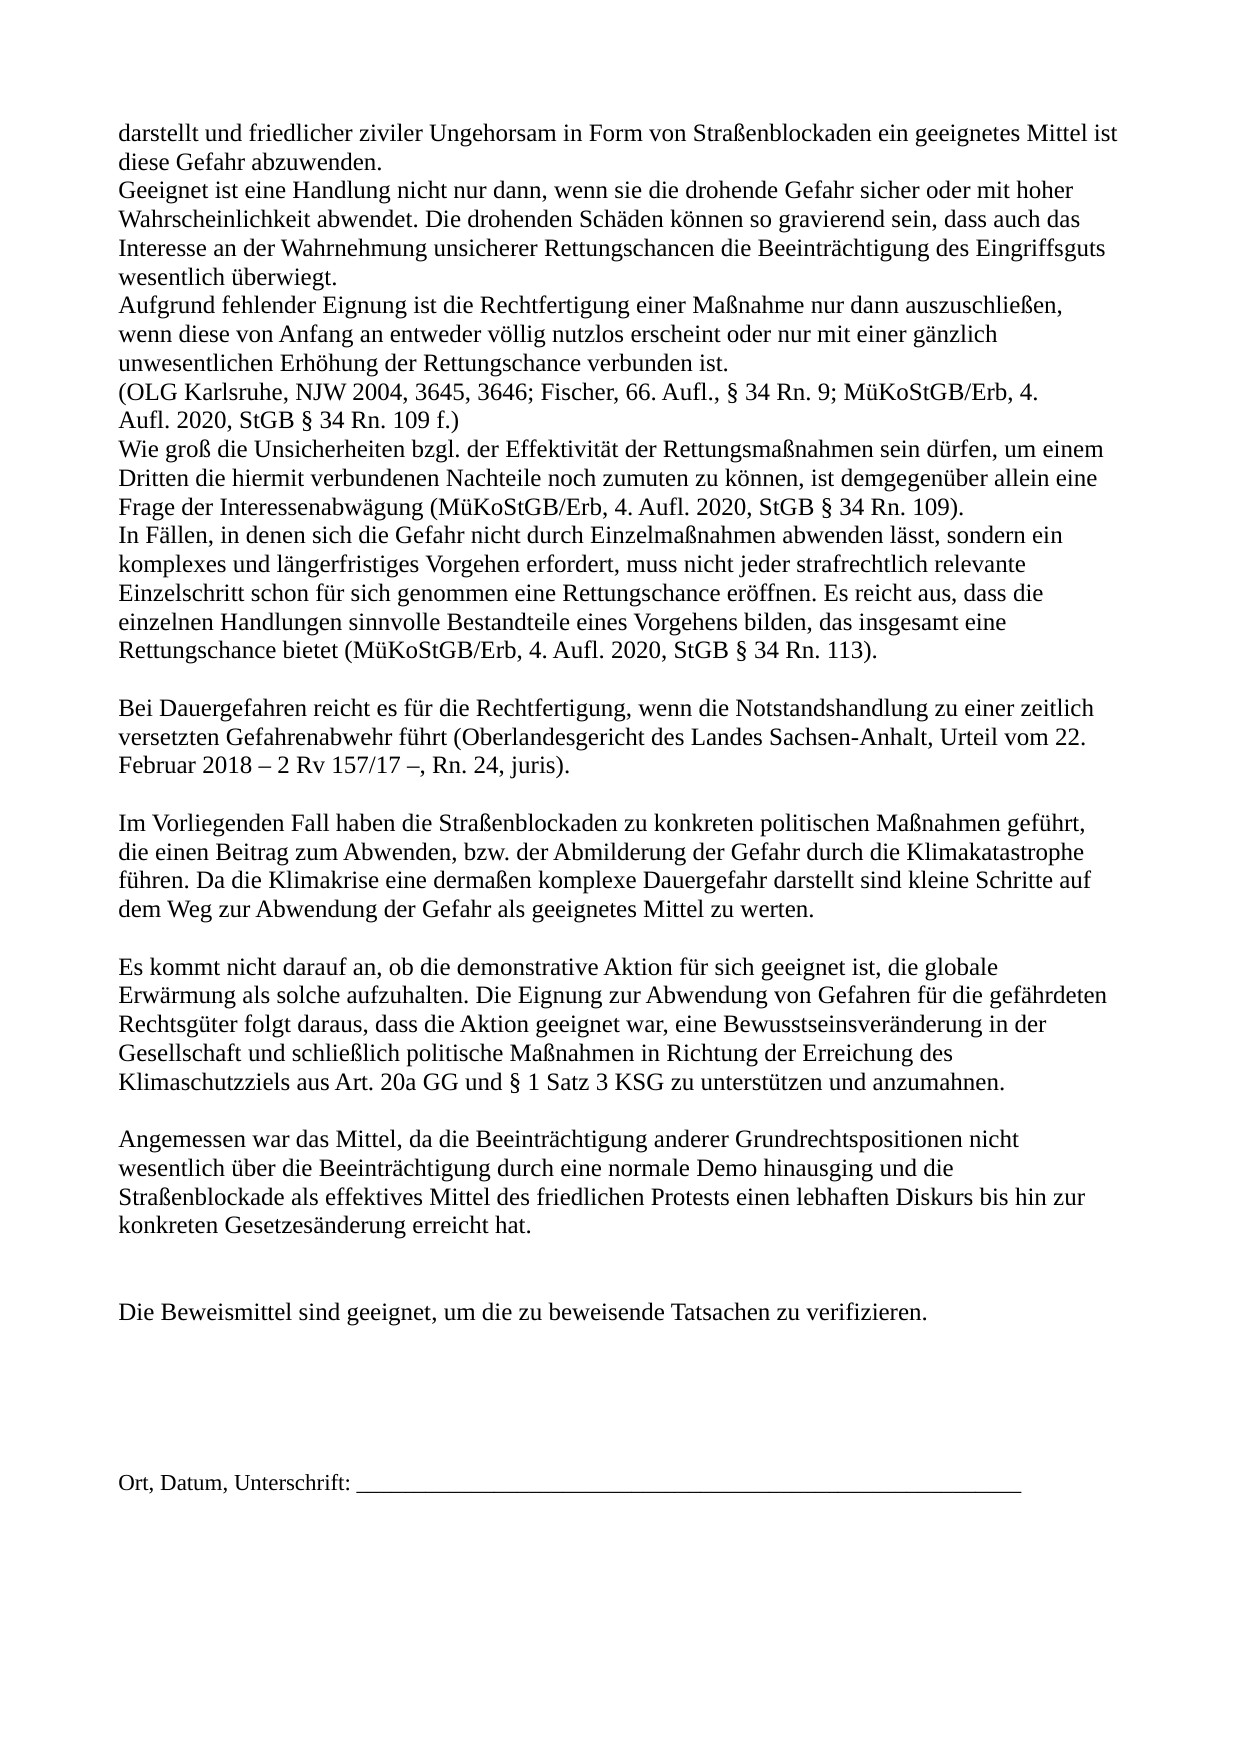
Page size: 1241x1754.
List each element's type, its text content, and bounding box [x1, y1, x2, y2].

text Die Beweismittel sind geeignet, um die zu beweisende Tatsachen zu verifizieren. [118, 1268, 1122, 1326]
text darstellt und friedlicher ziviler Ungehorsam in Form von Straßenblockaden ein geeignetes Mittel ist diese Gefahr abzuwenden. [118, 118, 1122, 176]
text Geeignet ist eine Handlung nicht nur dann, wenn sie die drohende Gefahr sicher oder mit hoher Wahrscheinlichkeit abwendet. Die drohenden Schäden können so gravierend sein, dass auch das Interesse an der Wahrnehmung unsicherer Rettungschancen die Beeinträchtigung des Eingriffsguts wesentlich überwiegt. [118, 176, 1122, 291]
text Bei Dauergefahren reicht es für die Rechtfertigung, wenn die Notstandshandlung zu einer zeitlich versetzten Gefahrenabwehr führt (Oberlandesgericht des Landes Sachsen-Anhalt, Urteil vom 22. Februar 2018 – 2 Rv 157/17 –, Rn. 24, juris). [118, 693, 1122, 779]
text Im Vorliegenden Fall haben die Straßenblockaden zu konkreten politischen Maßnahmen geführt, die einen Beitrag zum Abwenden, bzw. der Abmilderung der Gefahr durch die Klimakatastrophe führen. Da die Klimakrise eine dermaßen komplexe Dauergefahr darstellt sind kleine Schritte auf dem Weg zur Abwendung der Gefahr als geeignetes Mittel zu werten. [118, 808, 1122, 923]
text Es kommt nicht darauf an, ob die demonstrative Aktion für sich geeignet ist, die globale Erwärmung als solche aufzuhalten. Die Eignung zur Abwendung von Gefahren für die gefährdeten Rechtsgüter folgt daraus, dass die Aktion geeignet war, eine Bewusstseinsveränderung in der Gesellschaft und schließlich politische Maßnahmen in Richtung der Erreichung des Klimaschutzziels aus Art. 20a GG und § 1 Satz 3 KSG zu unterstützen und anzumahnen. [118, 952, 1122, 1096]
text Angemessen war das Mittel, da die Beeinträchtigung anderer Grundrechtspositionen nicht wesentlich über die Beeinträchtigung durch eine normale Demo hinausging und die Straßenblockade als effektives Mittel des friedlichen Protests einen lebhaften Diskurs bis hin zur konkreten Gesetzesänderung erreicht hat. [118, 1124, 1122, 1239]
text In Fällen, in denen sich die Gefahr nicht durch Einzelmaßnahmen abwenden lässt, sondern ein komplexes und längerfristiges Vorgehen erfordert, muss nicht jeder strafrechtlich relevante Einzelschritt schon für sich genommen eine Rettungschance eröffnen. Es reicht aus, dass die einzelnen Handlungen sinnvolle Bestandteile eines Vorgehens bilden, das insgesamt eine Rettungschance bietet (MüKoStGB/Erb, 4. Aufl. 2020, StGB § 34 Rn. 113). [118, 521, 1122, 664]
text Aufgrund fehlender Eignung ist die Rechtfertigung einer Maßnahme nur dann auszuschließen, wenn diese von Anfang an entweder völlig nutzlos erscheint oder nur mit einer gänzlich unwesentlichen Erhöhung der Rettungschance verbunden ist. [118, 291, 1122, 377]
text Aufl. 2020, StGB § 34 Rn. 109 f.) [118, 406, 1122, 434]
text Wie groß die Unsicherheiten bzgl. der Effektivität der Rettungsmaßnahmen sein dürfen, um einem Dritten die hiermit verbundenen Nachteile noch zumuten zu können, ist demgegenüber allein eine Frage der Interessenabwägung (MüKoStGB/Erb, 4. Aufl. 2020, StGB § 34 Rn. 109). [118, 434, 1122, 521]
text (OLG Karlsruhe, NJW 2004, 3645, 3646; Fischer, 66. Aufl., § 34 Rn. 9; MüKoStGB/Erb, 4. [118, 377, 1122, 406]
text Ort, Datum, Unterschrift: __________________________________________________________ [118, 1469, 1122, 1496]
